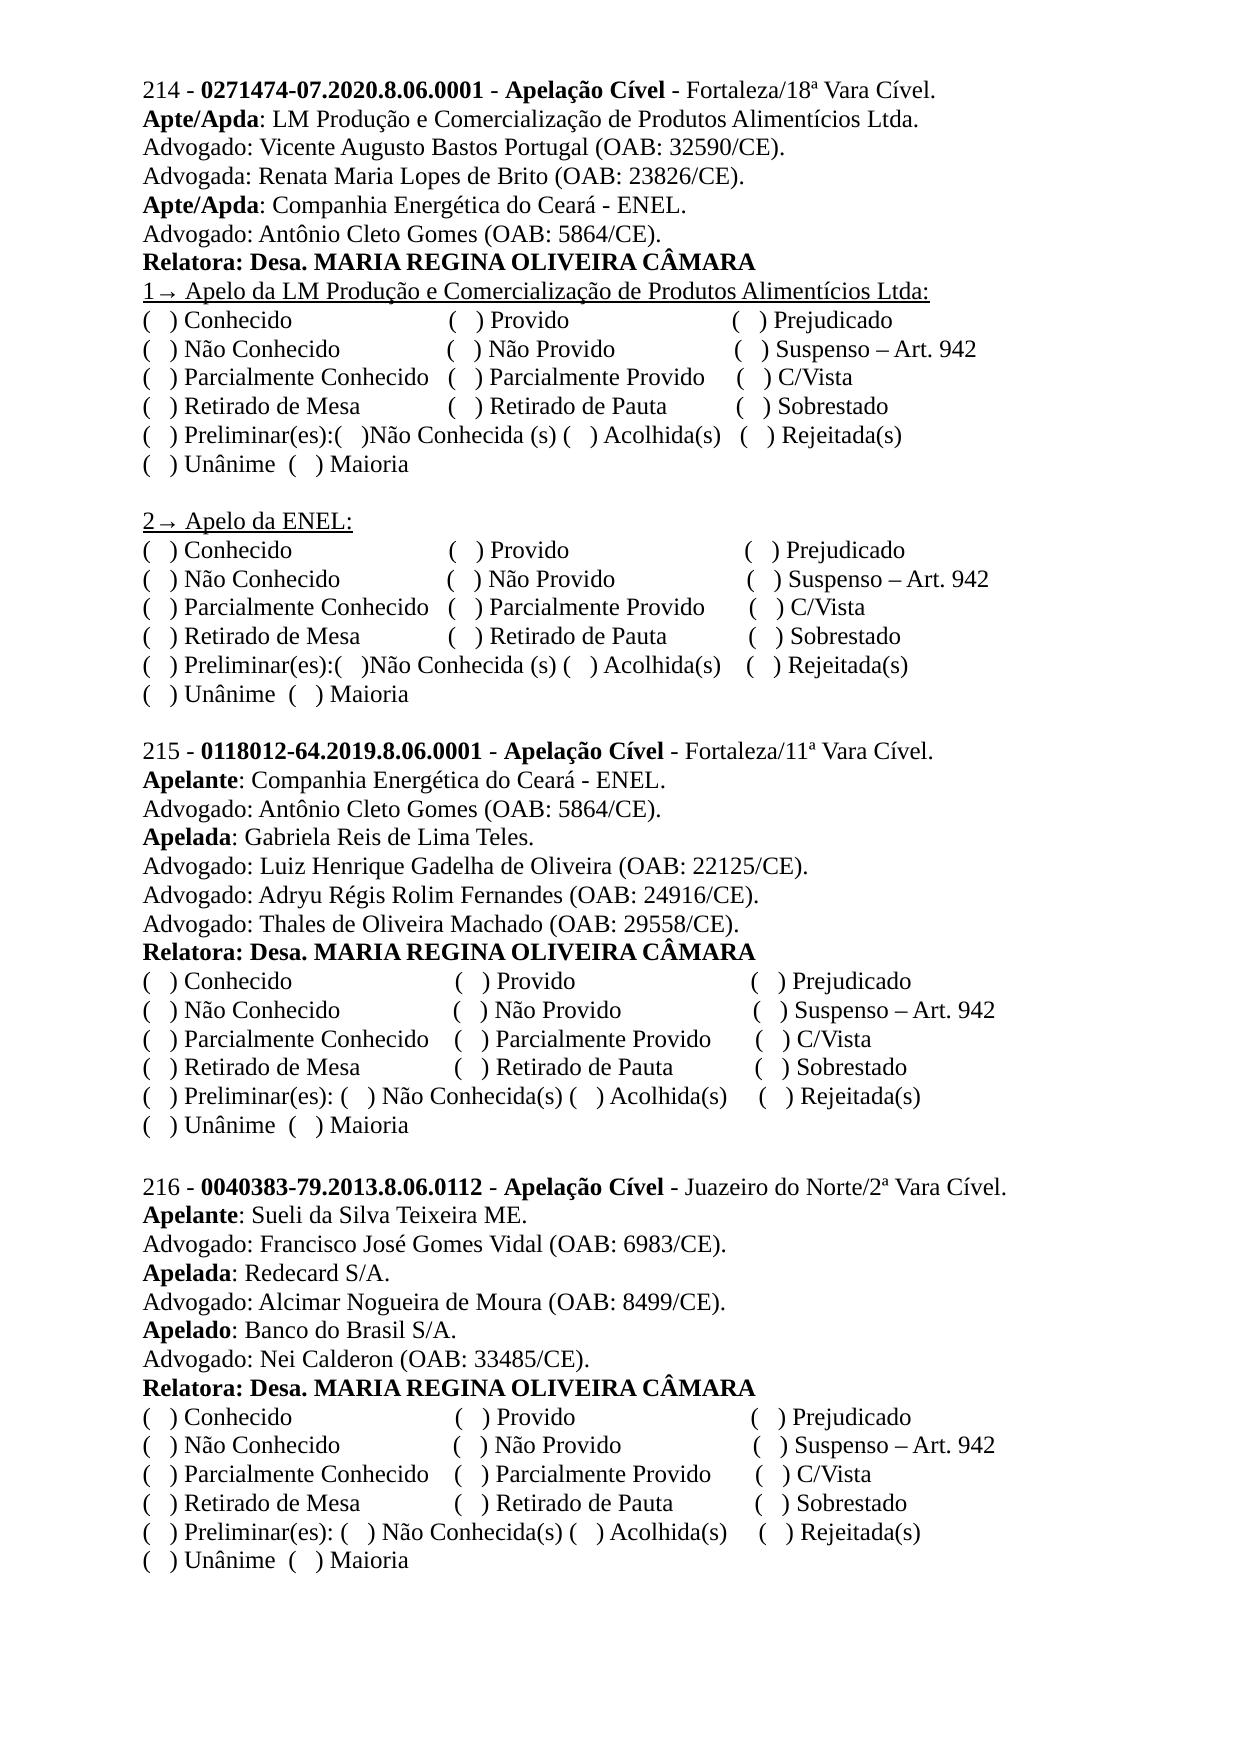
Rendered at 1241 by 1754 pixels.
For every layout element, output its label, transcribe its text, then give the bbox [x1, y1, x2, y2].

text Advogado: Antônio Cleto Gomes (OAB: 5864/CE). [142, 219, 1141, 247]
text ( ) Conhecido ( ) Provido ( ) Prejudicado [142, 535, 1141, 564]
text 2→ Apelo da ENEL: [142, 506, 1141, 535]
text Advogado: Antônio Cleto Gomes (OAB: 5864/CE). [142, 794, 1141, 822]
text ( ) Preliminar(es):( )Não Conhecida (s) ( ) Acolhida(s) ( ) Rejeitada(s) [142, 650, 1158, 679]
text ( ) Retirado de Mesa ( ) Retirado de Pauta ( ) Sobrestado [142, 391, 1158, 420]
text ( ) Conhecido ( ) Provido ( ) Prejudicado [142, 966, 1141, 995]
text ( ) Preliminar(es): ( ) Não Conhecida(s) ( ) Acolhida(s) ( ) Rejeitada(s) [142, 1517, 1158, 1546]
text Relatora: Desa. MARIA REGINA OLIVEIRA CÂMARA [142, 1373, 1141, 1402]
text Advogado: Nei Calderon (OAB: 33485/CE). [142, 1344, 1141, 1373]
text Apte/Apda: Companhia Energética do Ceará - ENEL. [142, 190, 1141, 219]
text Advogado: Francisco José Gomes Vidal (OAB: 6983/CE). [142, 1229, 1141, 1258]
text Apelante: Sueli da Silva Teixeira ME. [142, 1201, 1141, 1229]
text ( ) Unânime ( ) Maioria [142, 1110, 1141, 1139]
text ( ) Parcialmente Conhecido ( ) Parcialmente Provido ( ) C/Vista [142, 362, 1158, 391]
text 215 - 0118012-64.2019.8.06.0001 - Apelação Cível - Fortaleza/11ª Vara Cível. [142, 736, 1141, 765]
text ( ) Unânime ( ) Maioria [142, 449, 1158, 477]
text ( ) Retirado de Mesa ( ) Retirado de Pauta ( ) Sobrestado [142, 1488, 1158, 1517]
text ( ) Não Conhecido ( ) Não Provido ( ) Suspenso – Art. 942 [142, 995, 1158, 1024]
text ( ) Retirado de Mesa ( ) Retirado de Pauta ( ) Sobrestado [142, 621, 1158, 650]
text ( ) Não Conhecido ( ) Não Provido ( ) Suspenso – Art. 942 [142, 334, 1158, 362]
text ( ) Preliminar(es): ( ) Não Conhecida(s) ( ) Acolhida(s) ( ) Rejeitada(s) [142, 1081, 1158, 1110]
text ( ) Não Conhecido ( ) Não Provido ( ) Suspenso – Art. 942 [142, 564, 1158, 592]
text Advogado: Adryu Régis Rolim Fernandes (OAB: 24916/CE). [142, 880, 1141, 909]
text ( ) Conhecido ( ) Provido ( ) Prejudicado [142, 1402, 1141, 1431]
text ( ) Retirado de Mesa ( ) Retirado de Pauta ( ) Sobrestado [142, 1052, 1158, 1081]
text Relatora: Desa. MARIA REGINA OLIVEIRA CÂMARA [142, 937, 1141, 966]
text 214 - 0271474-07.2020.8.06.0001 - Apelação Cível - Fortaleza/18ª Vara Cível. [142, 75, 1141, 104]
text 1→ Apelo da LM Produção e Comercialização de Produtos Alimentícios Ltda: [142, 276, 1141, 305]
text Apelada: Gabriela Reis de Lima Teles. [142, 822, 1141, 851]
text ( ) Não Conhecido ( ) Não Provido ( ) Suspenso – Art. 942 [142, 1431, 1158, 1459]
text Advogado: Luiz Henrique Gadelha de Oliveira (OAB: 22125/CE). [142, 851, 1141, 880]
text ( ) Parcialmente Conhecido ( ) Parcialmente Provido ( ) C/Vista [142, 1459, 1158, 1488]
text Advogado: Vicente Augusto Bastos Portugal (OAB: 32590/CE). [142, 132, 1141, 161]
text ( ) Unânime ( ) Maioria [142, 1546, 1141, 1574]
text ( ) Unânime ( ) Maioria [142, 679, 1158, 707]
text Advogada: Renata Maria Lopes de Brito (OAB: 23826/CE). [142, 161, 1141, 190]
text Apelante: Companhia Energética do Ceará - ENEL. [142, 765, 1141, 794]
text Relatora: Desa. MARIA REGINA OLIVEIRA CÂMARA [142, 247, 1141, 276]
text ( ) Parcialmente Conhecido ( ) Parcialmente Provido ( ) C/Vista [142, 592, 1158, 621]
text ( ) Parcialmente Conhecido ( ) Parcialmente Provido ( ) C/Vista [142, 1024, 1158, 1052]
text 216 - 0040383-79.2013.8.06.0112 - Apelação Cível - Juazeiro do Norte/2ª Vara Cível. [142, 1172, 1141, 1201]
text Advogado: Thales de Oliveira Machado (OAB: 29558/CE). [142, 909, 1141, 937]
text Apelada: Redecard S/A. [142, 1258, 1141, 1287]
text Advogado: Alcimar Nogueira de Moura (OAB: 8499/CE). [142, 1287, 1141, 1316]
text ( ) Preliminar(es):( )Não Conhecida (s) ( ) Acolhida(s) ( ) Rejeitada(s) [142, 420, 1158, 449]
text Apte/Apda: LM Produção e Comercialização de Produtos Alimentícios Ltda. [142, 104, 1141, 132]
text ( ) Conhecido ( ) Provido ( ) Prejudicado [142, 305, 1141, 334]
text Apelado: Banco do Brasil S/A. [142, 1316, 1141, 1344]
